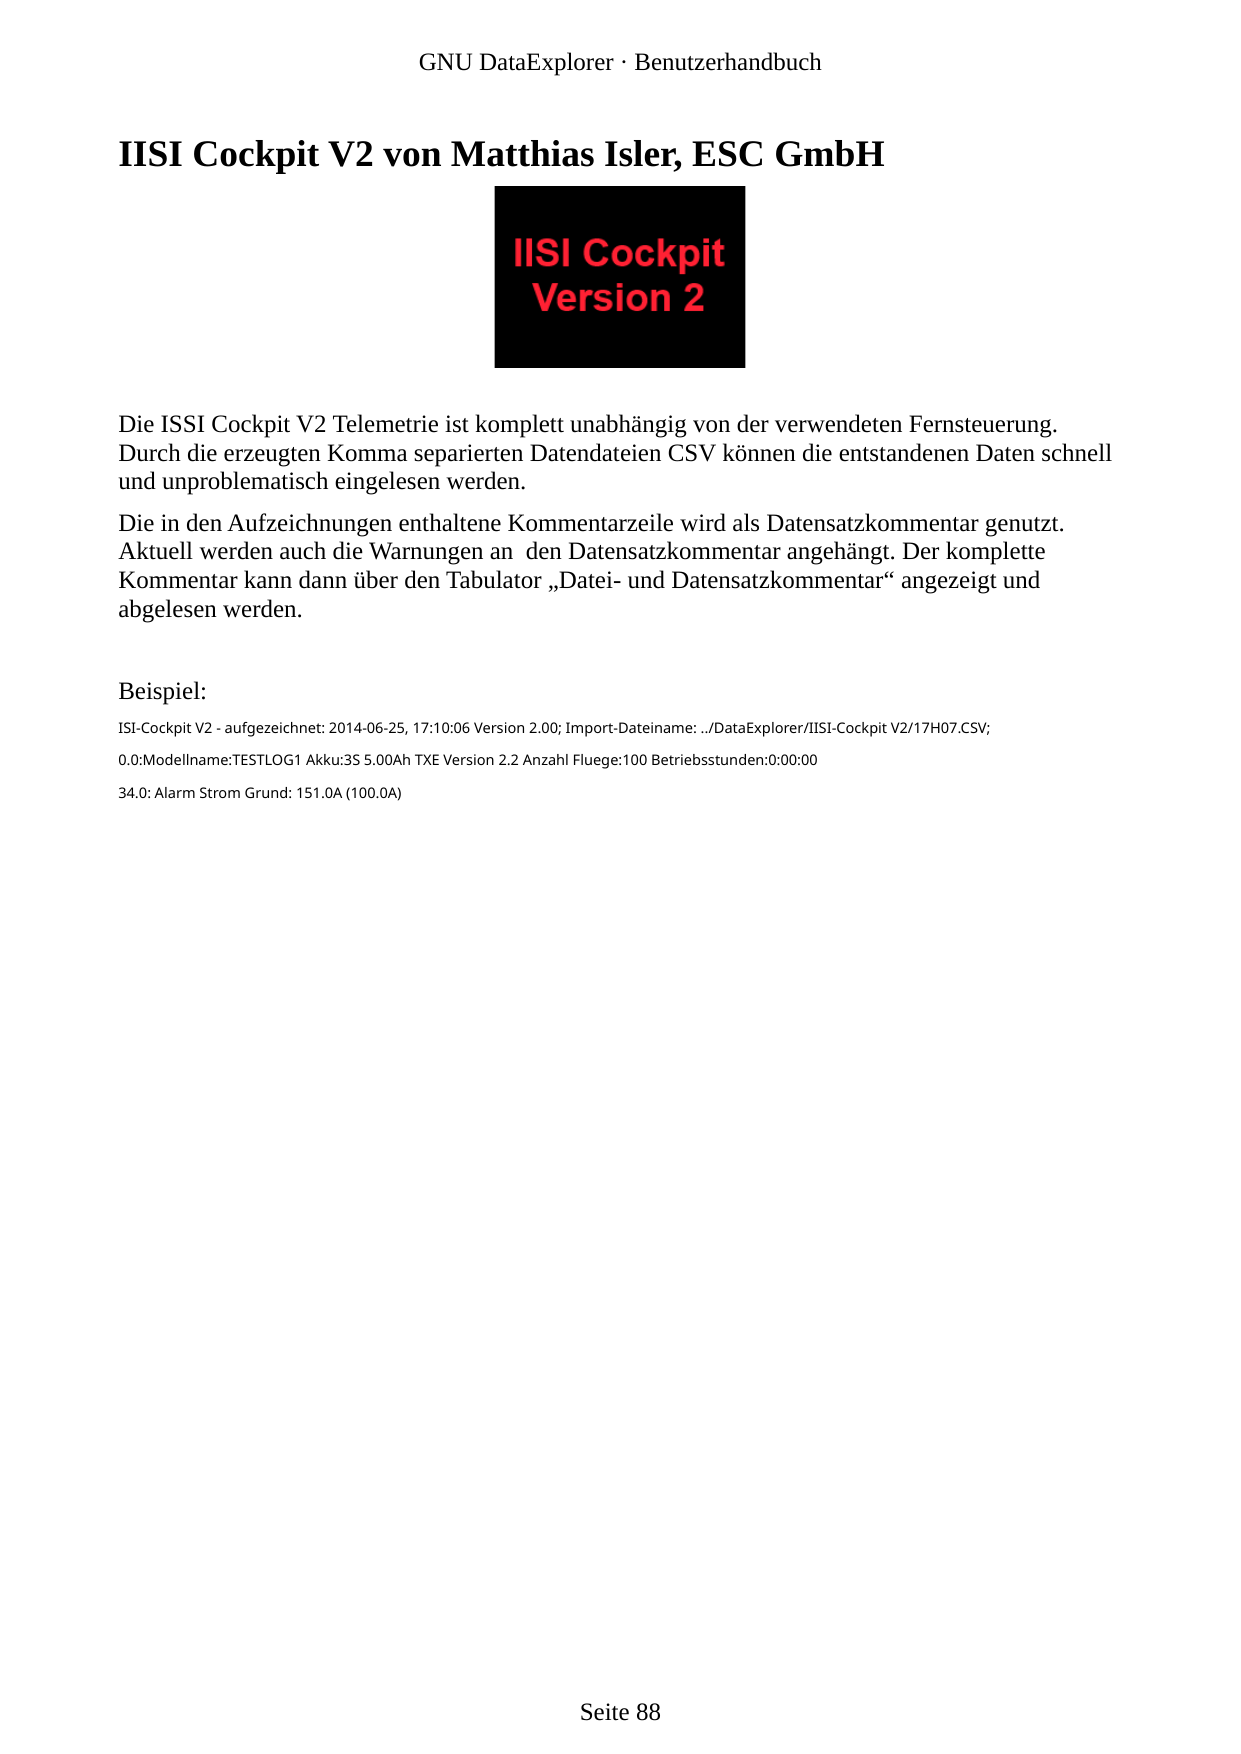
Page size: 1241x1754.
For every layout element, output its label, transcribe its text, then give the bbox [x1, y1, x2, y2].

subtitle IISI Cockpit V2 von Matthias Isler, ESC GmbH [118, 131, 1122, 174]
text ISI-Cockpit V2 - aufgezeichnet: 2014-06-25, 17:10:06 Version 2.00; Import-Dateiname: ../DataExplorer/IISI-Cockpit V2/17H07.CSV; [118, 718, 1122, 737]
text 0.0:Modellname:TESTLOG1 Akku:3S 5.00Ah TXE Version 2.2 Anzahl Fluege:100 Betriebsstunden:0:00:00 [118, 750, 1122, 770]
text Beispiel: [118, 676, 1122, 705]
text Die in den Aufzeichnungen enthaltene Kommentarzeile wird als Datensatzkommentar genutzt. Aktuell werden auch die Warnungen an den Datensatzkommentar angehängt. Der komplette Kommentar kann dann über den Tabulator „Datei- und Datensatzkommentar“ angezeigt und abgelesen werden. [118, 508, 1122, 623]
picture [494, 186, 746, 368]
text 34.0: Alarm Strom Grund: 151.0A (100.0A) [118, 782, 1122, 802]
text Die ISSI Cockpit V2 Telemetrie ist komplett unabhängig von der verwendeten Fernsteuerung. Durch die erzeugten Komma separierten Datendateien CSV können die entstandenen Daten schnell und unproblematisch eingelesen werden. [118, 409, 1122, 495]
